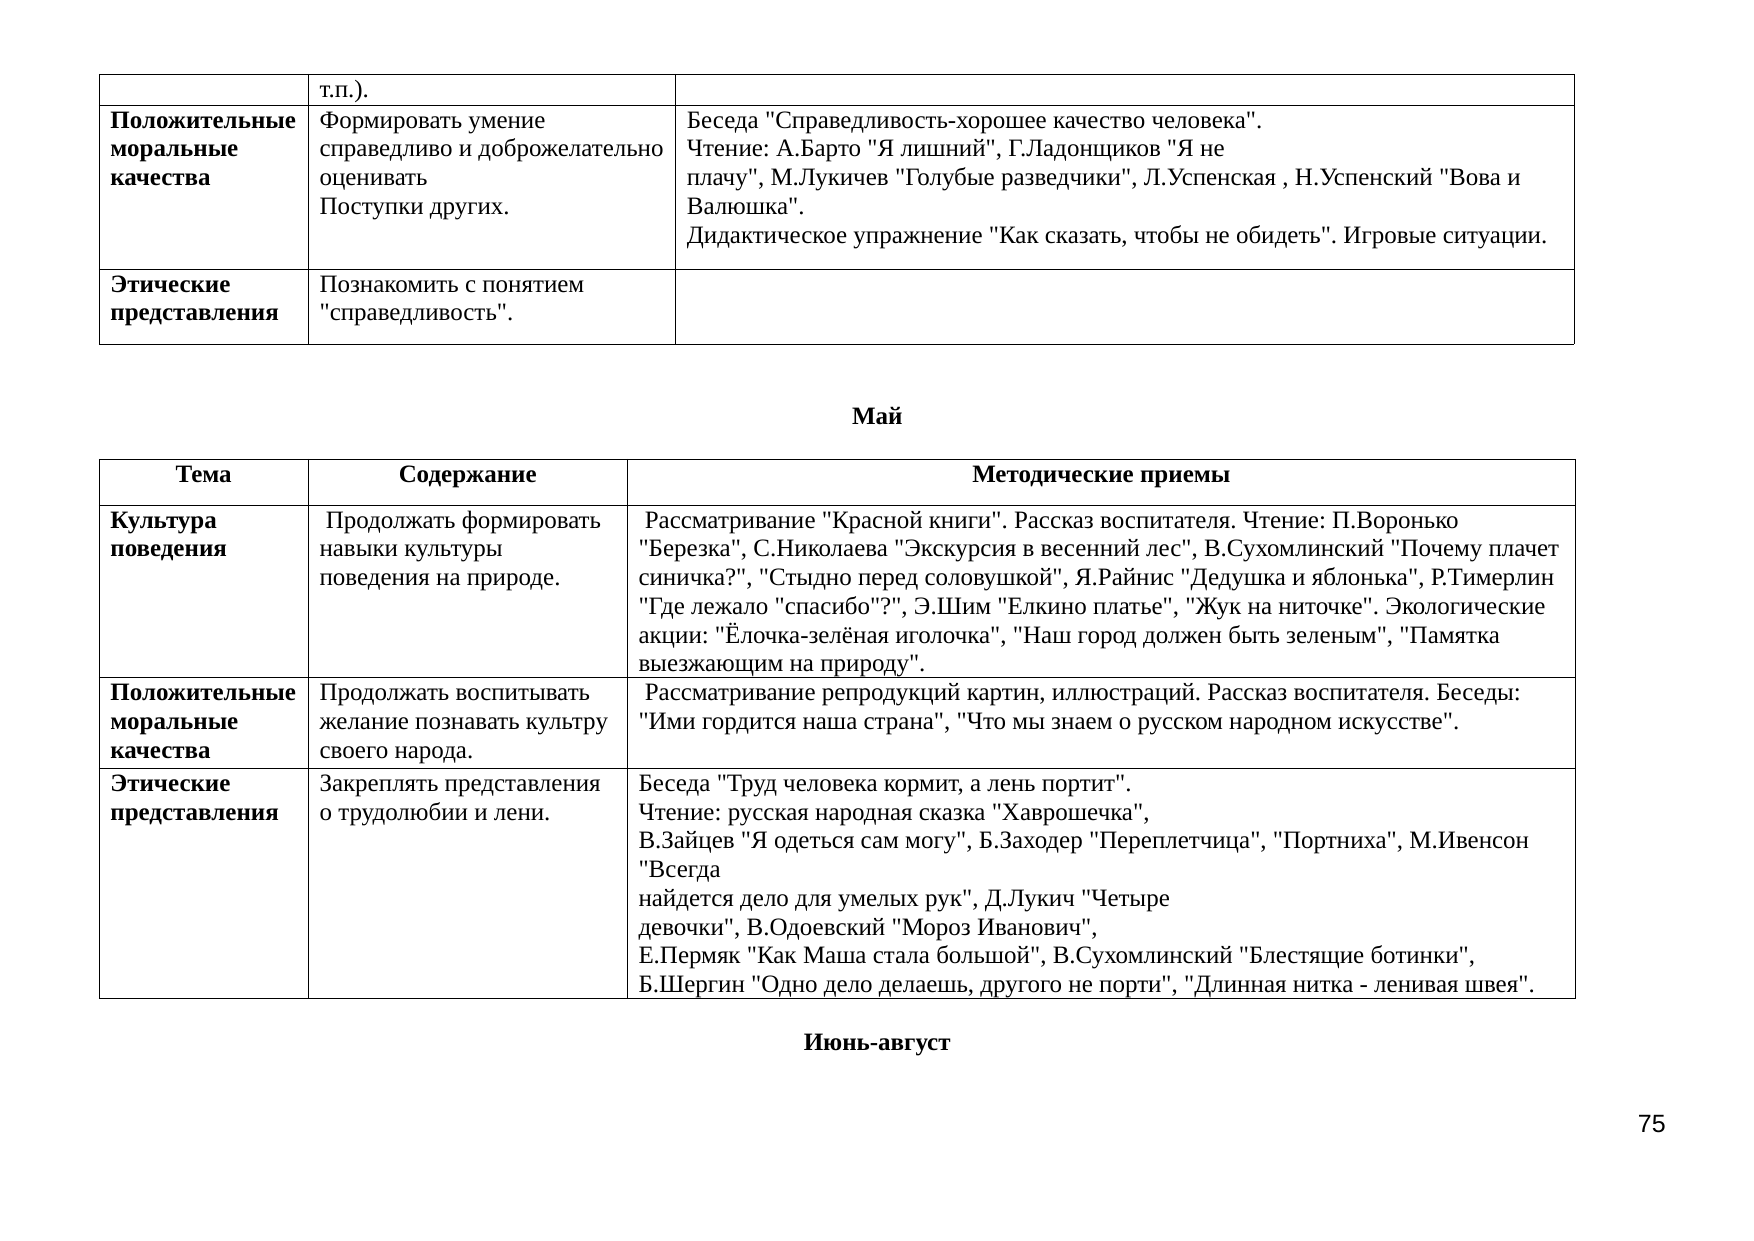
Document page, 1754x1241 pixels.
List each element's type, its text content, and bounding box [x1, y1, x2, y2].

table_cell Рассматривание репродукций картин, иллюстраций. Рассказ воспитателя. Беседы: "Ими гордится наша страна", "Что мы знаем о русском народном искусстве". [628, 678, 1575, 768]
table_cell Этические представления [100, 769, 308, 998]
table_cell Продолжать воспитывать желание познавать культру своего народа. [309, 678, 627, 768]
table_cell Культура поведения [100, 506, 308, 677]
table_cell Познакомить с понятием "справедливость". [309, 270, 675, 344]
table_cell Беседа "Справедливость-хорошее качество человека". Чтение: А.Барто "Я лишний", Г.Ладонщиков "Я не плачу", М.Лукичев "Голубые разведчики", Л.Успенская , Н.Успенский "Вова и Валюшка". Дидактическое упражнение "Как сказать, чтобы не обидеть". Игровые ситуации. [676, 106, 1574, 269]
table_cell т.п.). [309, 75, 675, 104]
table_header Тема [100, 460, 308, 504]
table_cell Формировать умение справедливо и доброжелательно оценивать Поступки других. [309, 106, 675, 269]
table_header Методические приемы [628, 460, 1575, 504]
table_cell Этические представления [100, 270, 308, 344]
table_cell [676, 270, 1574, 344]
table_header Содержание [309, 460, 627, 504]
table_cell Рассматривание "Красной книги". Рассказ воспитателя. Чтение: П.Воронько "Березка", С.Николаева "Экскурсия в весенний лес", В.Сухомлинский "Почему плачет синичка?", "Стыдно перед соловушкой", Я.Райнис "Дедушка и яблонька", Р.Тимерлин "Где лежало "спасибо"?", Э.Шим "Елкино платье", "Жук на ниточке". Экологические акции: "Ёлочка-зелёная иголочка", "Наш город должен быть зеленым", "Памятка выезжающим на природу". [628, 506, 1575, 677]
text Июнь-август [89, 1027, 1665, 1056]
table_cell Закреплять представления о трудолюбии и лени. [309, 769, 627, 998]
table_cell Продолжать формировать навыки культуры поведения на природе. [309, 506, 627, 677]
table_cell Беседа "Труд человека кормит, а лень портит". Чтение: русская народная сказка "Хаврошечка", В.Зайцев "Я одеться сам могу", Б.Заходер "Переплетчица", "Портниха", М.Ивенсон "Всегда найдется дело для умелых рук", Д.Лукич "Четыре девочки", В.Одоевский "Мороз Иванович", Е.Пермяк "Как Маша стала большой", В.Сухомлинский "Блестящие ботинки", Б.Шергин "Одно дело делаешь, другого не порти", "Длинная нитка - ленивая швея". [628, 769, 1575, 998]
table_cell [100, 75, 308, 104]
table_cell Положительные моральные качества [100, 678, 308, 768]
table_cell [676, 75, 1574, 104]
table_cell Положительные моральные качества [100, 106, 308, 269]
text Май [89, 401, 1665, 430]
